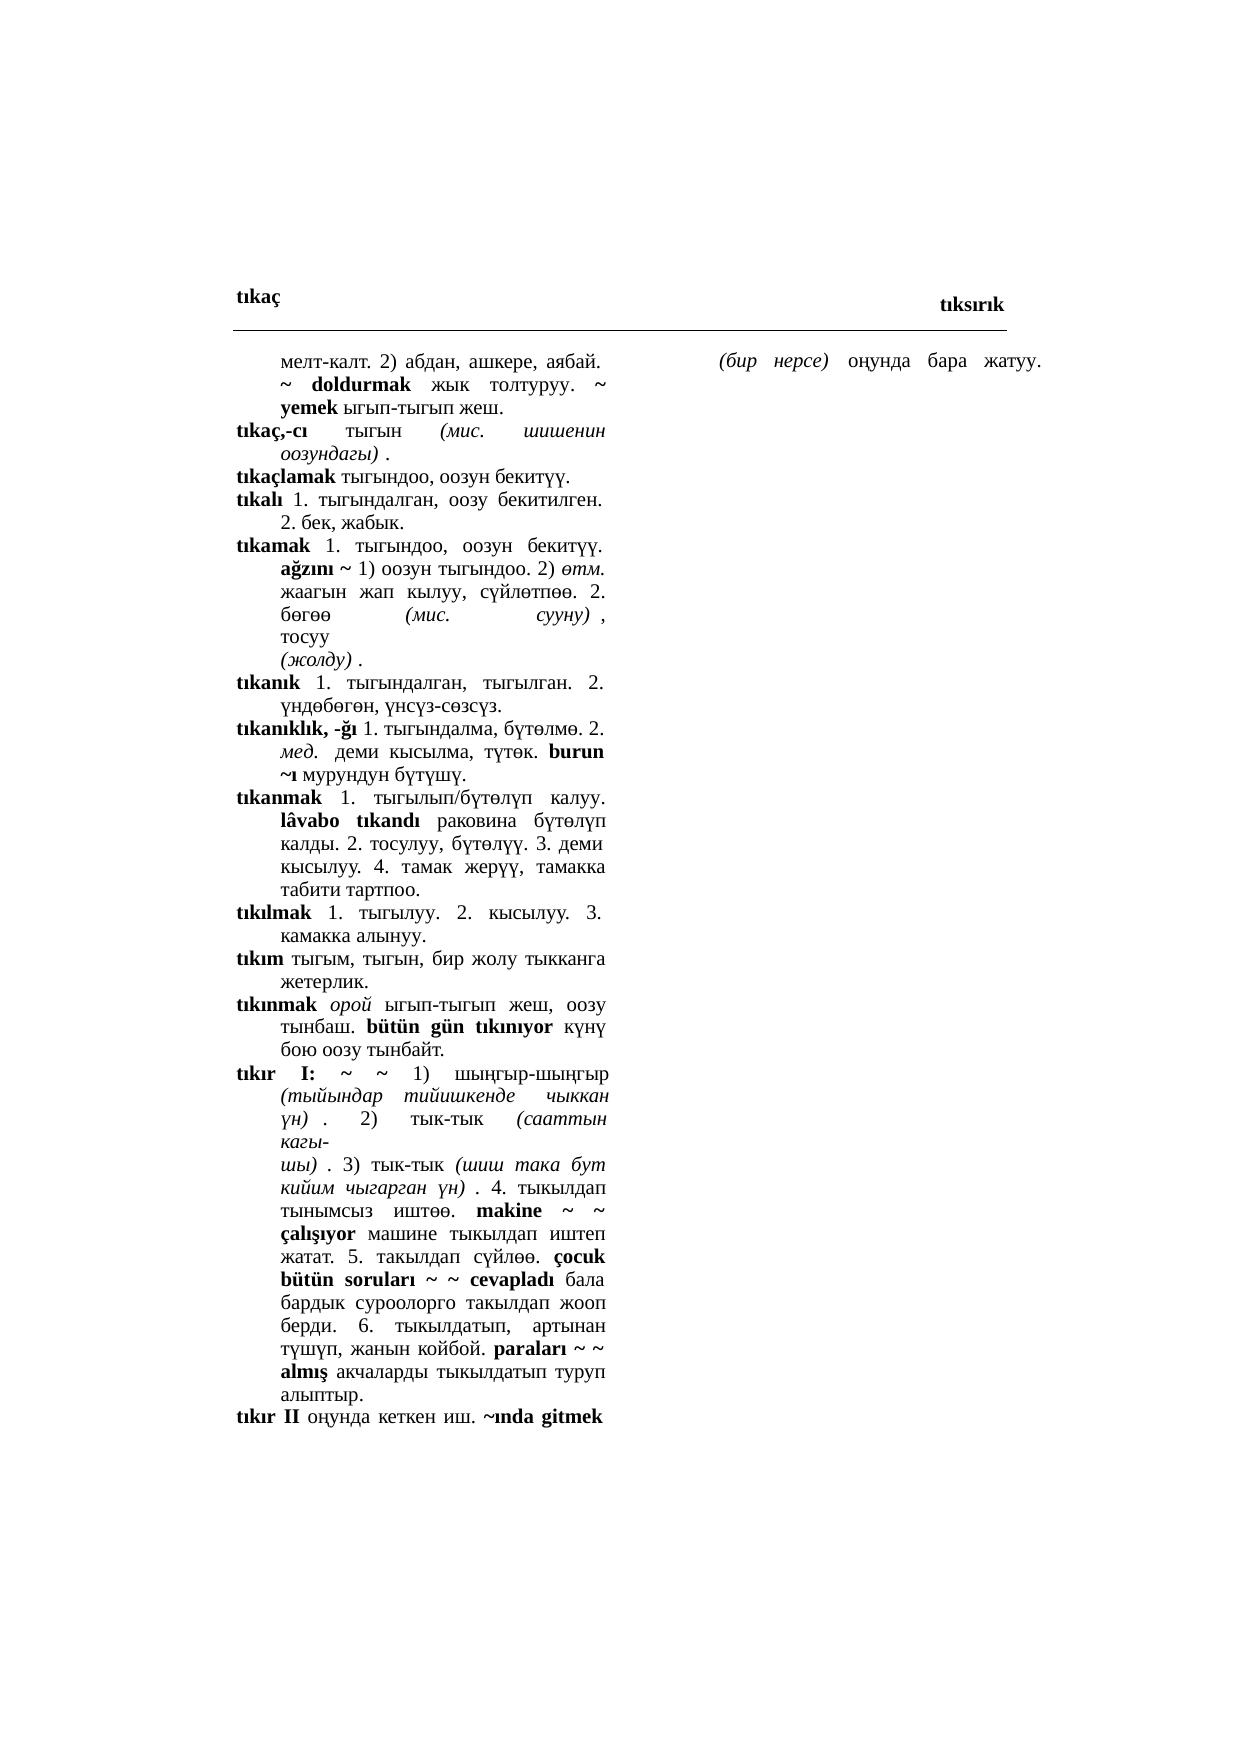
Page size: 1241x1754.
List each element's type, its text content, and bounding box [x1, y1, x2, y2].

text (жолду) . [280, 648, 365, 671]
text tıkanıklık, -ğı 1. тыгындалма, бүтөлмө. 2. [236, 717, 609, 740]
text tıkılmak 1. тыгылуу. 2. кысылуу. 3. [236, 901, 609, 924]
text кысылуу. 4. тамак жерүү, тамакка табити тартпоо. [280, 855, 606, 901]
text (бир нерсе) оңунда бара жатуу. [719, 349, 1062, 372]
text ağzını ~ 1) оозун тыгындоо. 2) өтм. жаагын жап кылуу, сүйлөтпөө. 2. бөгөө (мис. сууну) , тосуу [280, 557, 606, 648]
text мелт-калт. 2) абдан, ашкере, аябай. [280, 349, 606, 373]
text tıkaç [236, 284, 281, 308]
text камакка алынуу. [280, 924, 428, 947]
text tıksırık [939, 292, 1065, 316]
text tıkaç,-cı тыгын (мис. шишенин оозундагы) . [236, 419, 606, 465]
text ~ doldurmak жык толтуруу. ~ yemek ыгып-тыгып жеш. [280, 373, 606, 419]
text ~ı мурундун бүтүшү. [280, 763, 468, 786]
text шы) . 3) тык-тык (шиш така бут кийим чыгарган үн) . 4. тыкылдап тынымсыз иштөө. makine ~ ~ [280, 1153, 606, 1222]
text бардык суроолорго такылдап жооп берди. 6. тыкылдатып, артынан түшүп, жанын койбой. paraları ~ ~ [280, 1291, 606, 1360]
text мед. деми кысылма, түтөк. burun [280, 740, 606, 763]
text tıkır I: ~ ~ 1) шыңгыр-шыңгыр (тыйындар тийишкенде чыккан үн) . 2) тык-тык (сааттын кагы- [236, 1062, 609, 1153]
text tıkım тыгым, тыгын, бир жолу тыкканга жетерлик. [236, 947, 606, 993]
text tıkalı 1. тыгындалган, оозу бекитилген. [236, 488, 609, 511]
text tıkır II оңунда кеткен иш. ~ında gitmek [236, 1406, 609, 1428]
text çalışıyor машине тыкылдап иштеп жатат. 5. такылдап сүйлөө. çocuk bütün soruları ~ ~ cevapladı бала [280, 1222, 606, 1291]
text 2. бек, жабык. [280, 511, 406, 534]
text tıkanık 1. тыгындалган, тыгылган. 2. [236, 671, 609, 694]
text үндөбөгөн, үнсүз-сөзсүз. [280, 694, 502, 717]
text tıkaçlamak тыгындоо, оозун бекитүү. [236, 465, 609, 488]
text tıkamak 1. тыгындоо, оозун бекитүү. [236, 534, 609, 557]
text tıkınmak орой ыгып-тыгып жеш, оозу тынбаш. bütün gün tıkınıyor күнү бою оозу тынбайт. [236, 993, 606, 1061]
text almış акчаларды тыкылдатып туруп алыптыр. [280, 1360, 606, 1406]
text tıkanmak 1. тыгылып/бүтөлүп калуу. lâvabo tıkandı раковина бүтөлүп калды. 2. тосулуу, бүтөлүү. 3. деми [236, 786, 606, 855]
